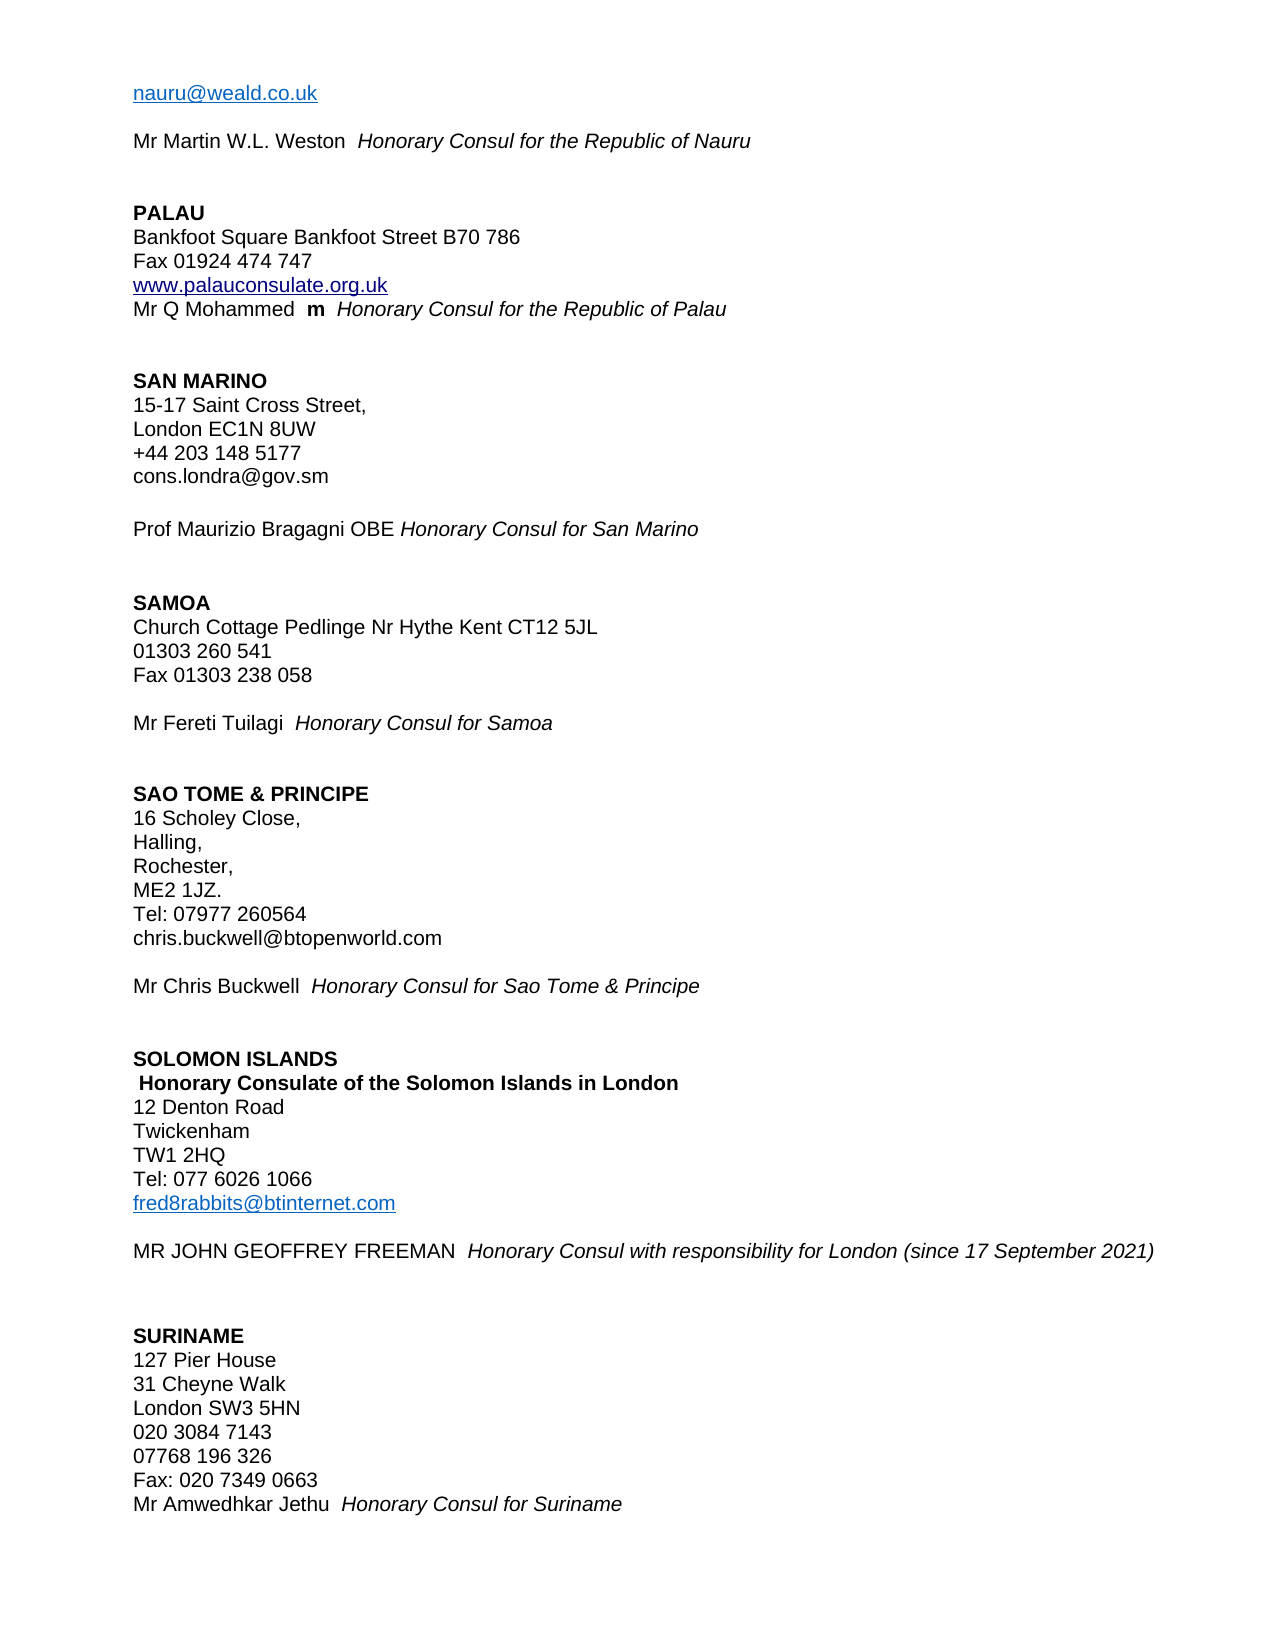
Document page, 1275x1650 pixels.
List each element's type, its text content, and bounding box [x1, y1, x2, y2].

text Fax: 020 7349 0663 [133, 1468, 1181, 1492]
text Tel: 07977 260564 [133, 902, 1181, 926]
subtitle SAMOA [133, 591, 1181, 614]
text Honorary Consulate of the Solomon Islands in London [133, 1071, 1181, 1095]
text Mr Fereti Tuilagi Honorary Consul for Samoa [133, 710, 1181, 734]
text Prof Maurizio Bragagni OBE Honorary Consul for San Marino [133, 512, 1181, 543]
text 12 Denton Road [133, 1095, 1181, 1119]
text London SW3 5HN [133, 1396, 1181, 1420]
text cons.londra@gov.sm [133, 464, 1181, 488]
text Mr Amwedhkar Jethu Honorary Consul for Suriname [133, 1492, 1181, 1516]
subtitle SAO TOME & PRINCIPE [133, 782, 1181, 806]
text nauru@weald.co.uk [133, 81, 1181, 105]
text London EC1N 8UW [133, 416, 1181, 440]
text TW1 2HQ [133, 1143, 1181, 1167]
text Church Cottage Pedlinge Nr Hythe Kent CT12 5JL [133, 614, 1181, 638]
text 127 Pier House [133, 1348, 1181, 1372]
text Fax 01303 238 058 [133, 662, 1181, 686]
text 01303 260 541 [133, 638, 1181, 662]
text SOLOMON ISLANDS [133, 1047, 1181, 1071]
text MR JOHN GEOFFREY FREEMAN Honorary Consul with responsibility for London (since 17 September 2021) [133, 1239, 1181, 1263]
text 16 Scholey Close, [133, 806, 1181, 830]
text 15-17 Saint Cross Street, [133, 392, 1181, 416]
text +44 203 148 5177 [133, 440, 1181, 464]
subtitle SAN MARINO [133, 368, 1181, 392]
text Halling, [133, 830, 1181, 854]
text fred8rabbits@btinternet.com [133, 1191, 1181, 1215]
text Mr Martin W.L. Weston Honorary Consul for the Republic of Nauru [133, 129, 1181, 153]
text Tel: 077 6026 1066 [133, 1167, 1181, 1191]
text Mr Q Mohammed m Honorary Consul for the Republic of Palau [133, 297, 1181, 321]
text 07768 196 326 [133, 1444, 1181, 1468]
text Rochester, [133, 854, 1181, 878]
text 020 3084 7143 [133, 1420, 1181, 1444]
text Fax 01924 474 747 [133, 249, 1181, 273]
text Mr Chris Buckwell Honorary Consul for Sao Tome & Principe [133, 974, 1181, 998]
text chris.buckwell@btopenworld.com [133, 926, 1181, 950]
text ME2 1JZ. [133, 878, 1181, 902]
text www.palauconsulate.org.uk [133, 273, 1181, 297]
text Bankfoot Square Bankfoot Street B70 786 [133, 225, 1181, 249]
text 31 Cheyne Walk [133, 1372, 1181, 1396]
subtitle SURINAME [133, 1324, 1181, 1348]
text PALAU [133, 201, 1181, 225]
text Twickenham [133, 1119, 1181, 1143]
